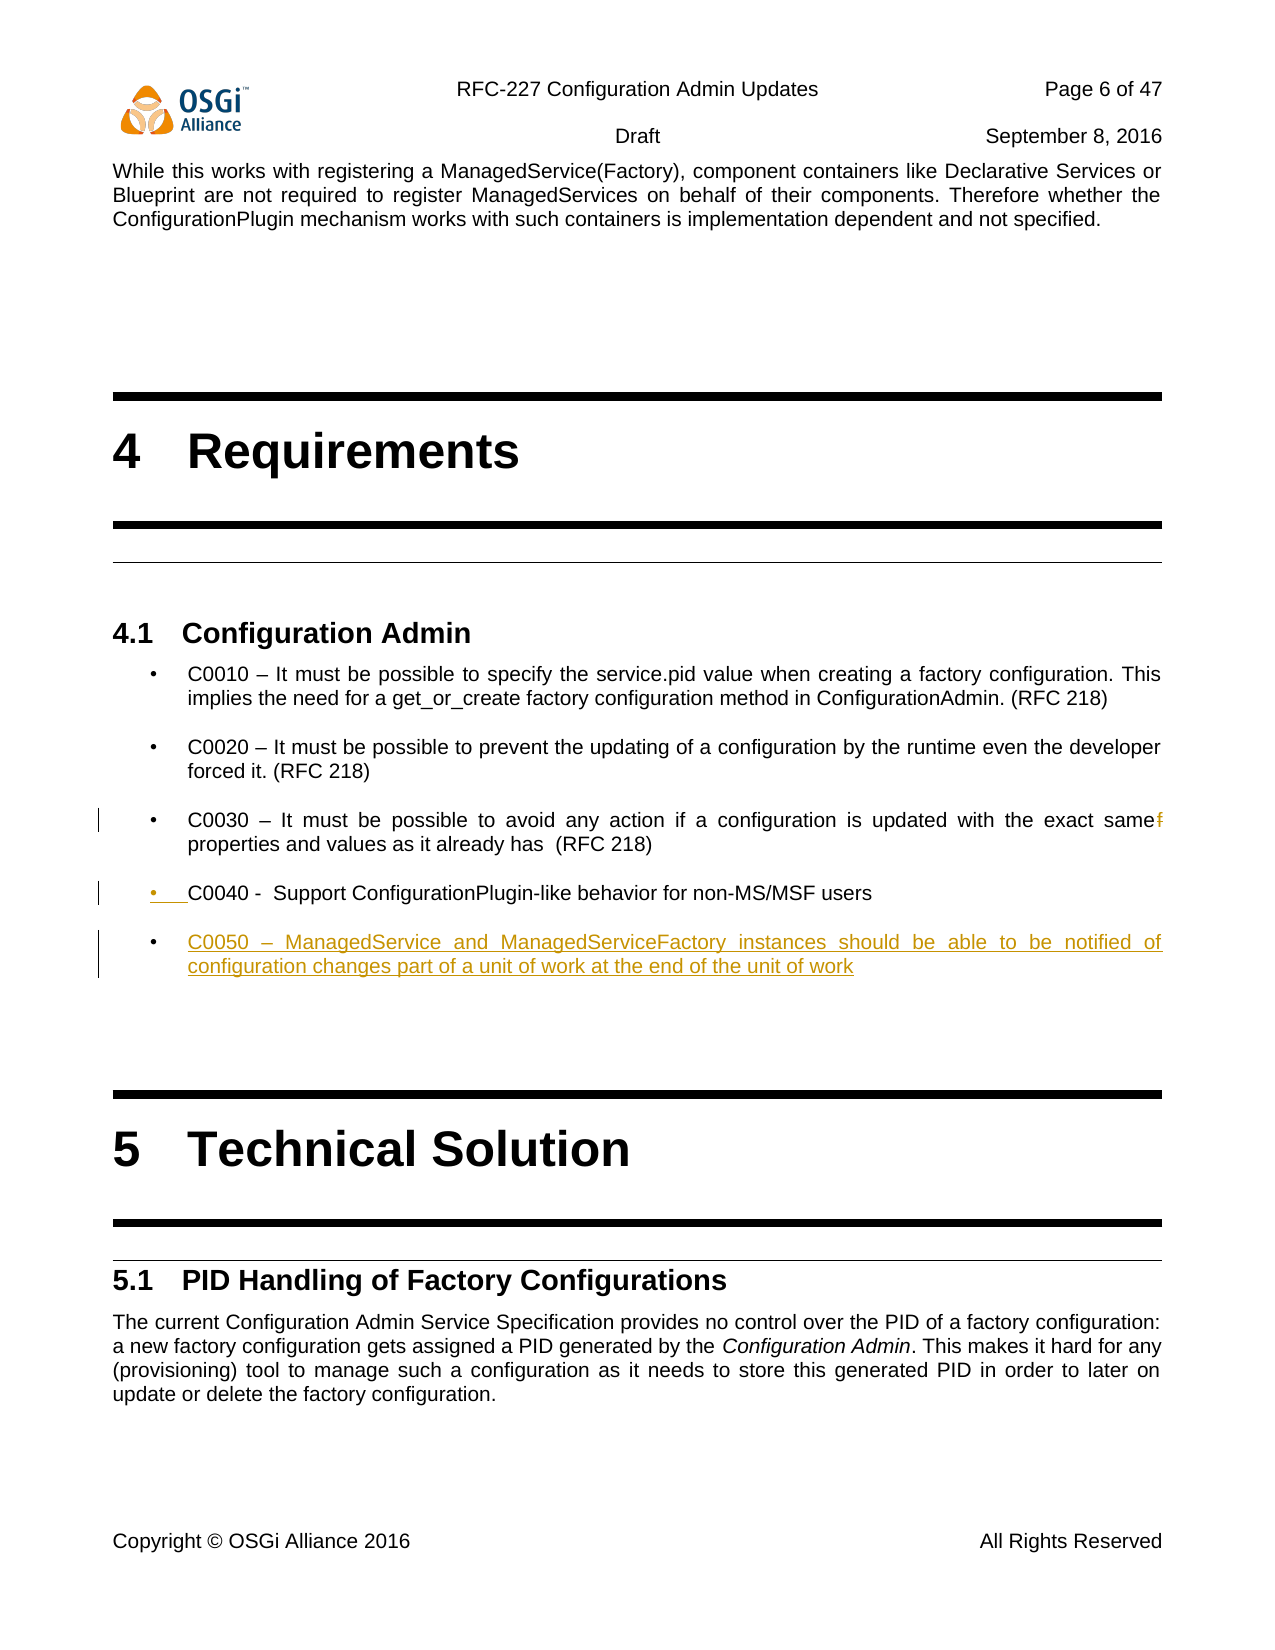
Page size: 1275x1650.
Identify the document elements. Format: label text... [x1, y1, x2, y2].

text The current Configuration Admin Service Specification provides no control over the PID of a factory configuration: a new factory configuration gets assigned a PID generated by the Configuration Admin. This makes it hard for any (provisioning) tool to manage such a configuration as it needs to store this generated PID in order to later on update or delete the factory configuration. [112, 1309, 1162, 1405]
subtitle PID Handling of Factory Configurations [112, 1261, 1162, 1297]
text While this works with registering a ManagedService(Factory), component containers like Declarative Services or Blueprint are not required to register ManagedServices on behalf of their components. Therefore whether the ConfigurationPlugin mechanism works with such containers is implementation dependent and not specified. [112, 159, 1162, 231]
list C0030 – It must be possible to avoid any action if a configuration is updated with the exact same properties and values as it already has (RFC 218) [150, 808, 1162, 856]
subtitle Technical Solution [112, 1091, 1162, 1227]
list C0050 – ManagedService and ManagedServiceFactory instances should be able to be notified of configuration changes part of a unit of work at the end of the unit of work [150, 930, 1162, 978]
subtitle Configuration Admin [112, 612, 1162, 649]
picture [113, 78, 257, 142]
list C0020 – It must be possible to prevent the updating of a configuration by the runtime even the developer forced it. (RFC 218) [150, 735, 1162, 783]
list C0010 – It must be possible to specify the service.pid value when creating a factory configuration. This implies the need for a get_or_create factory configuration method in ConfigurationAdmin. (RFC 218) [150, 662, 1162, 710]
subtitle Requirements [112, 393, 1162, 529]
list C0040 - Support ConfigurationPlugin-like behavior for non-MS/MSF users [150, 881, 1162, 905]
